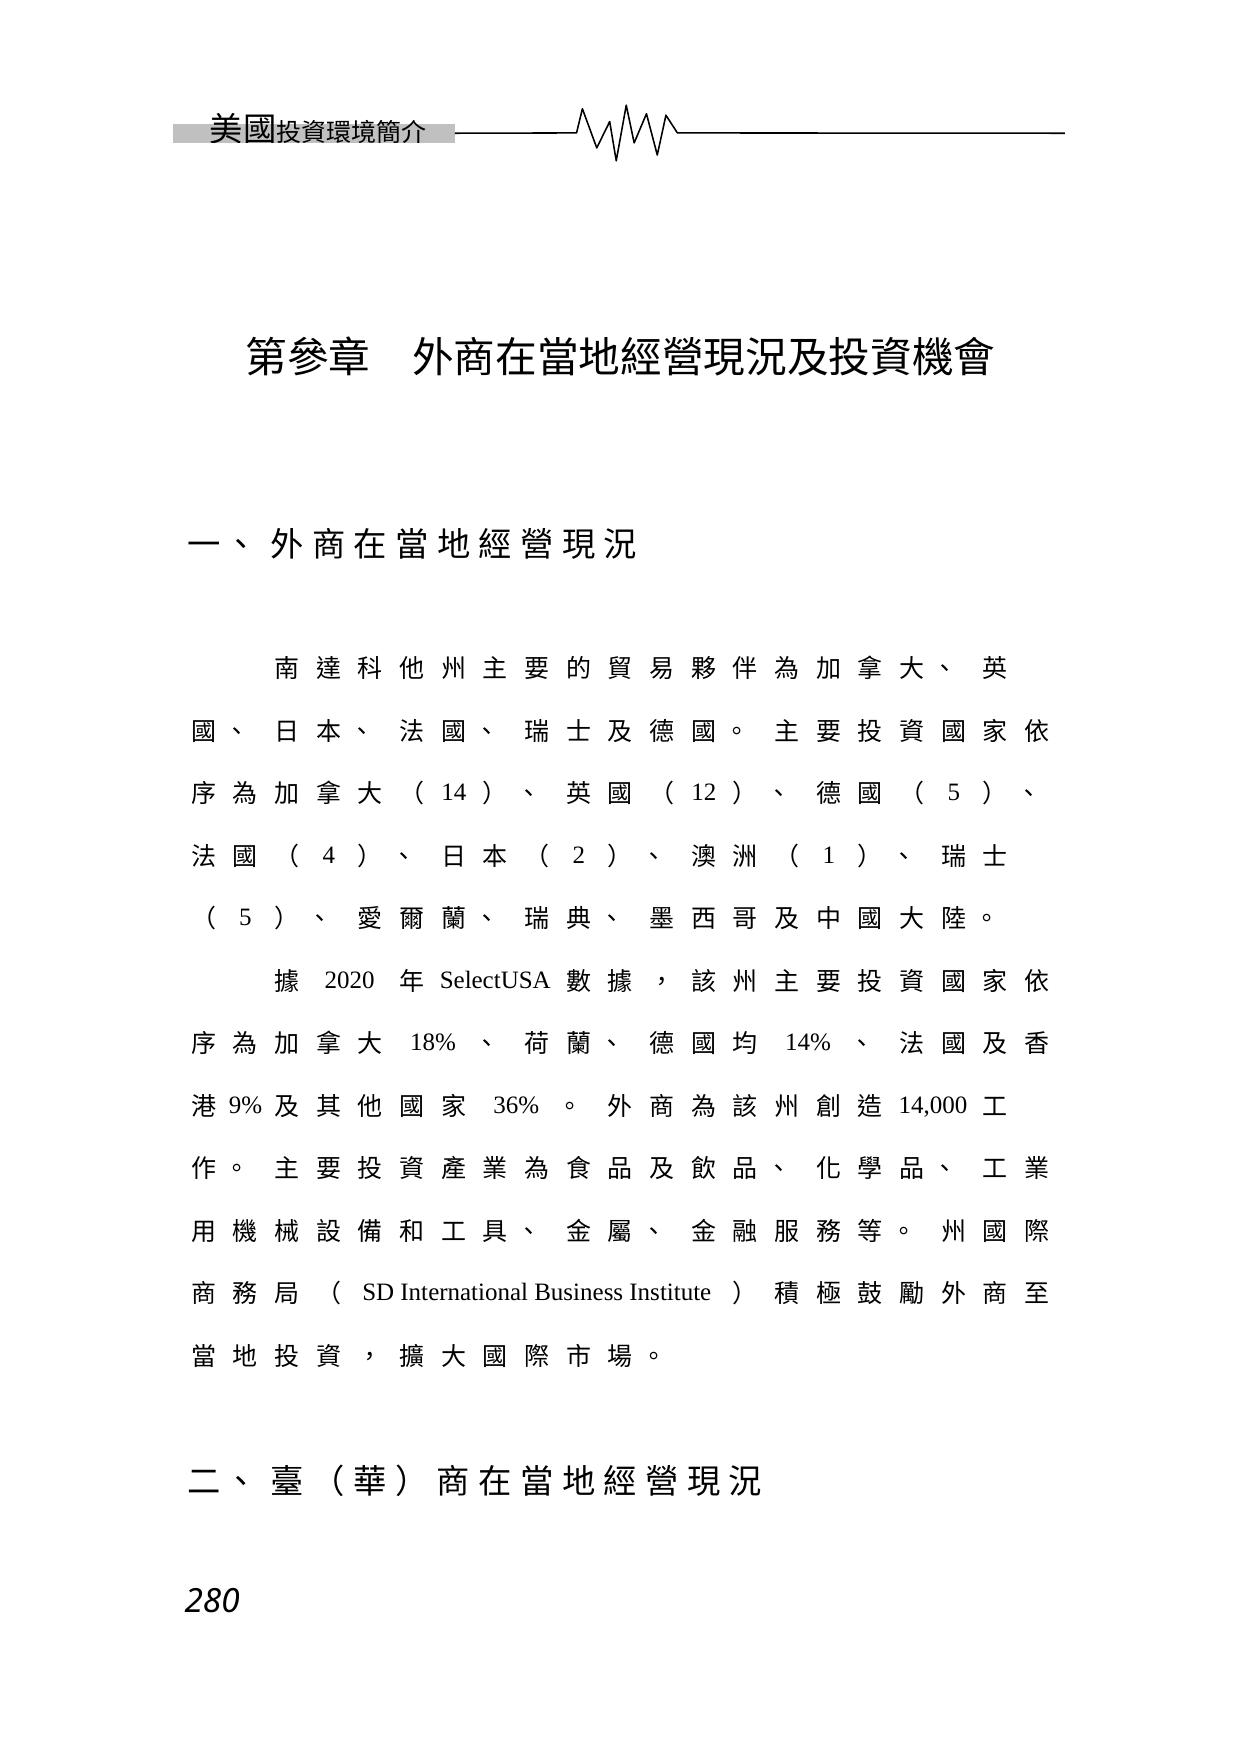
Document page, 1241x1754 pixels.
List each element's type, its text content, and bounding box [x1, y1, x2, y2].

text 第參章 外商在當地經營現況及投資機會 [183, 313, 1058, 375]
text 南達科他州主要的貿易夥伴為加拿大、英國、日本、法國、瑞士及德國。主要投資國家依序為加拿大（14）、英國（12）、德國（5）、法國（4）、日本（2）、澳洲（1）、瑞士（5）、愛爾蘭、瑞典、墨西哥及中國大陸。 [183, 625, 1058, 938]
text 一、外商在當地經營現況 [183, 500, 1058, 563]
text 二、臺（華）商在當地經營現況 [183, 1438, 1058, 1500]
text 據2020年SelectUSA數據，該州主要投資國家依序為加拿大18%、荷蘭、德國均14%、法國及香港9%及其他國家36%。外商為該州創造14,000工作。主要投資產業為食品及飲品、化學品、工業用機械設備和工具、金屬、金融服務等。州國際商務局（SD International Business Institute）積極鼓勵外商至當地投資，擴大國際市場。 [183, 938, 1058, 1375]
